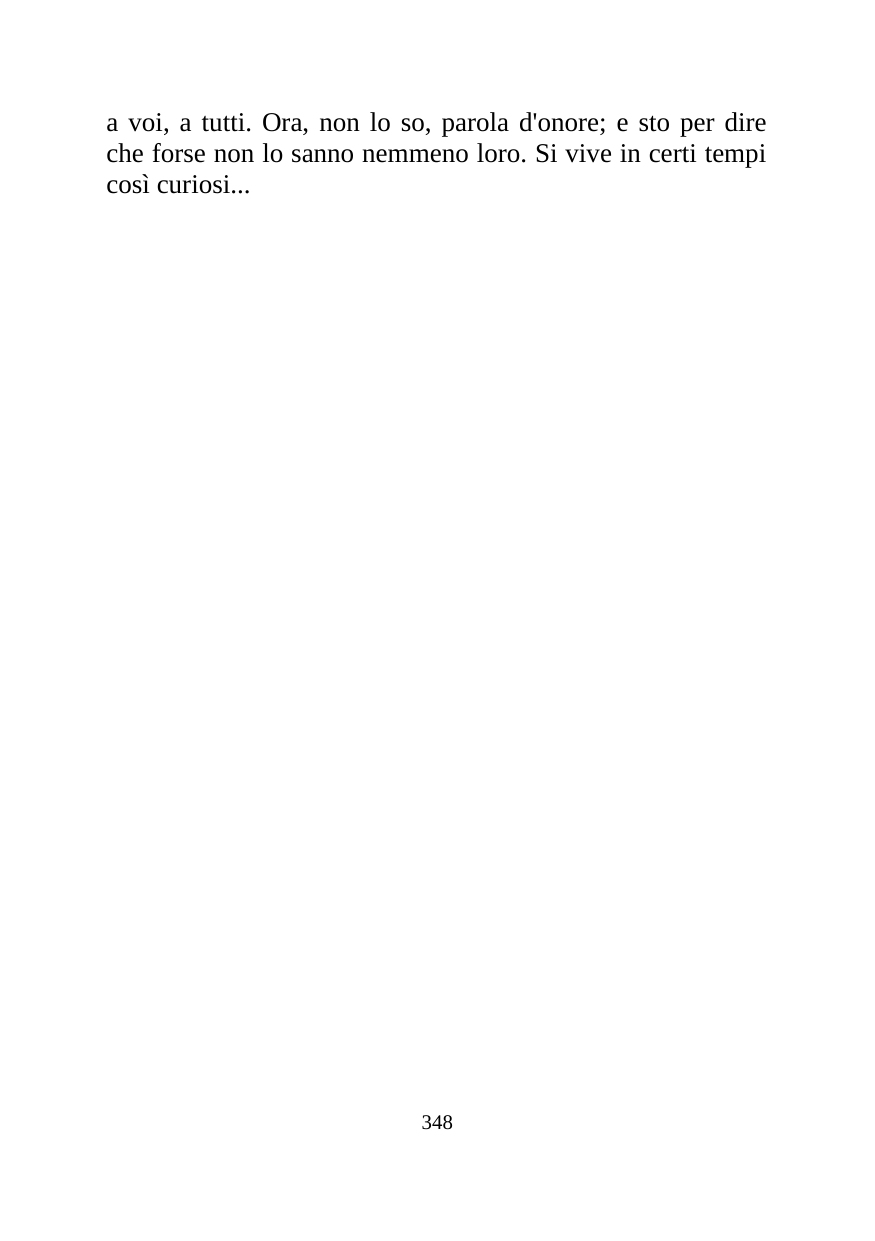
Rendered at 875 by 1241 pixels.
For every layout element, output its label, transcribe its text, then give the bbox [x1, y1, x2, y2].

text a voi, a tutti. Ora, non lo so, parola d'onore; e sto per dire che forse non lo sanno nemmeno loro. Si vive in certi tempi così curiosi... [106, 106, 768, 200]
